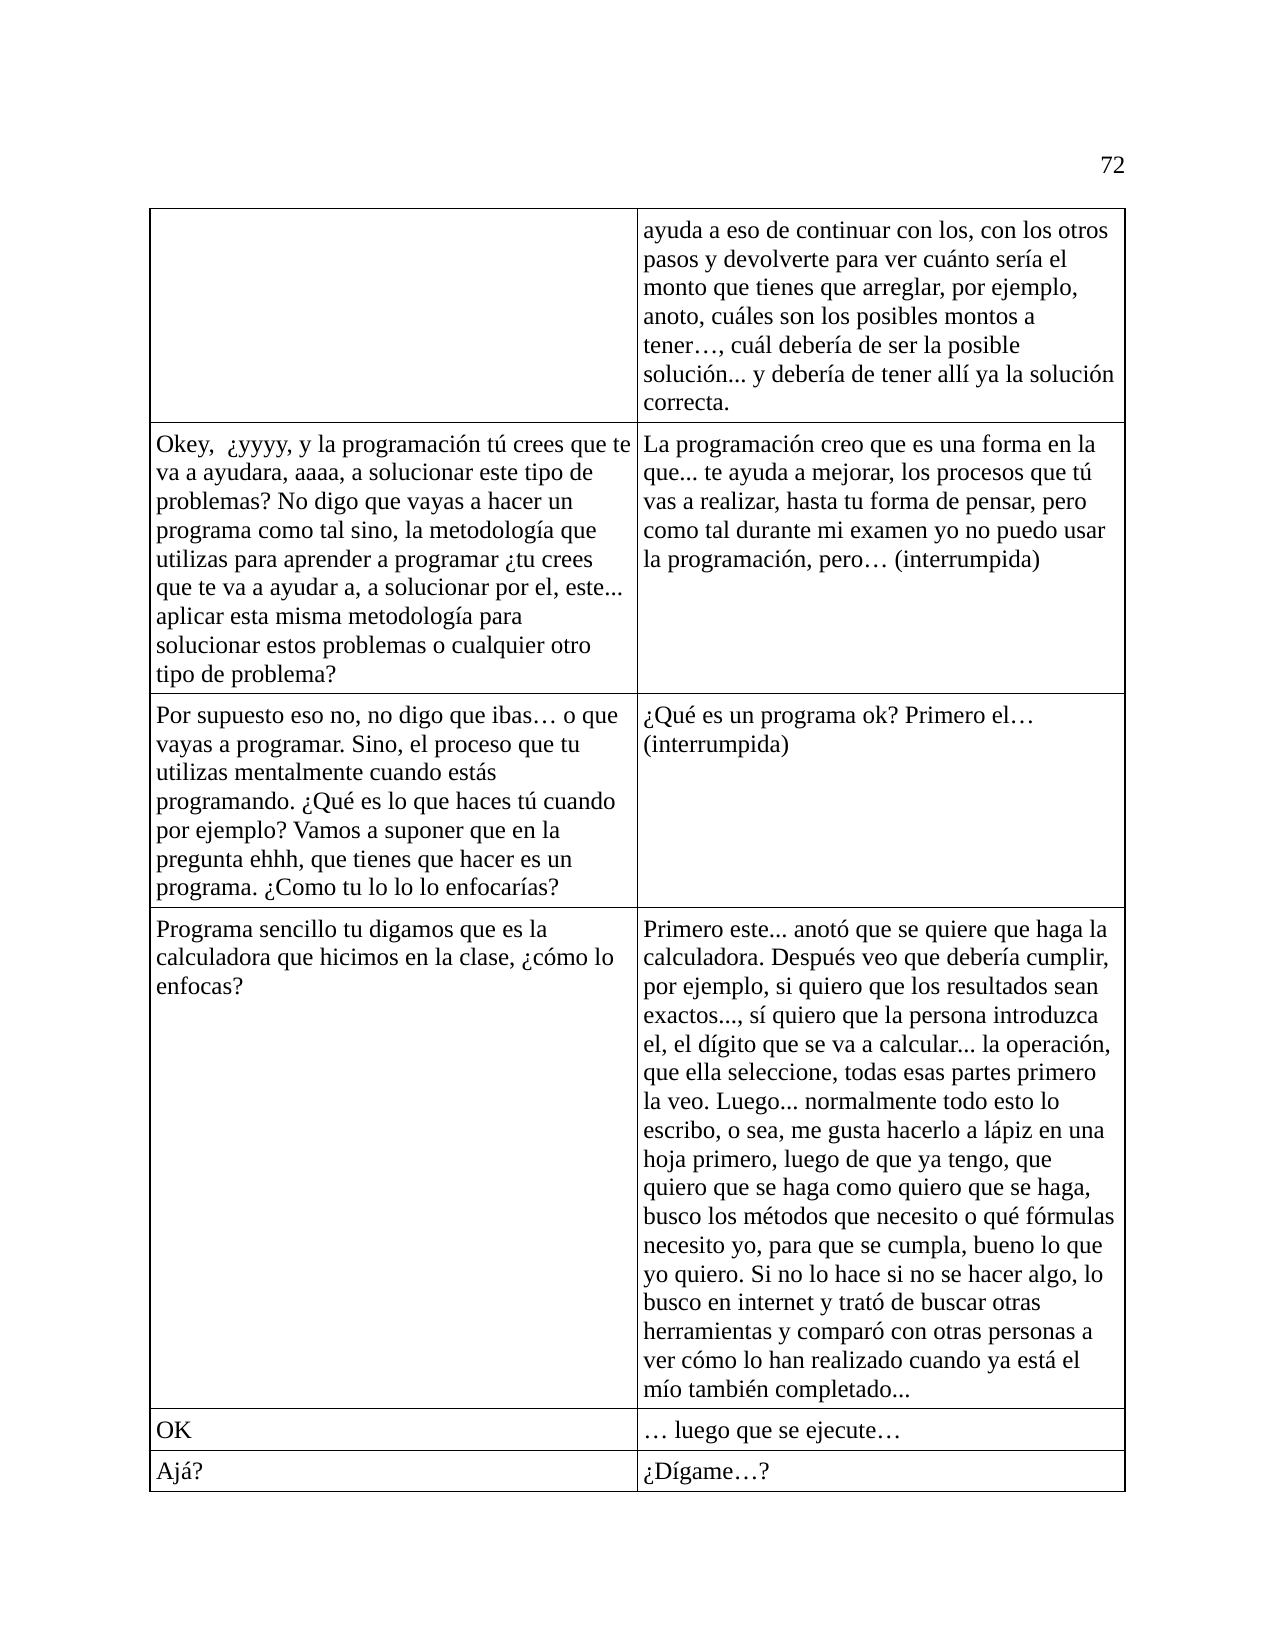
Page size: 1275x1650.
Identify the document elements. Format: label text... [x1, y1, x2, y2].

table_cell La programación creo que es una forma en la que... te ayuda a mejorar, los procesos que tú vas a realizar, hasta tu forma de pensar, pero como tal durante mi examen yo no puedo usar la programación, pero… (interrumpida) [638, 423, 1124, 693]
table_cell Okey, ¿yyyy, y la programación tú crees que te va a ayudara, aaaa, a solucionar este tipo de problemas? No digo que vayas a hacer un programa como tal sino, la metodología que utilizas para aprender a programar ¿tu crees que te va a ayudar a, a solucionar por el, este... aplicar esta misma metodología para solucionar estos problemas o cualquier otro tipo de problema? [151, 423, 637, 693]
table_cell OK [151, 1409, 637, 1449]
table_cell ayuda a eso de continuar con los, con los otros pasos y devolverte para ver cuánto sería el monto que tienes que arreglar, por ejemplo, anoto, cuáles son los posibles montos a tener…, cuál debería de ser la posible solución... y debería de tener allí ya la solución correcta. [638, 209, 1124, 422]
table_cell ¿Dígame…? [638, 1451, 1124, 1491]
table_cell Por supuesto eso no, no digo que ibas… o que vayas a programar. Sino, el proceso que tu utilizas mentalmente cuando estás programando. ¿Qué es lo que haces tú cuando por ejemplo? Vamos a suponer que en la pregunta ehhh, que tienes que hacer es un programa. ¿Como tu lo lo lo enfocarías? [151, 694, 637, 907]
table_cell Ajá? [151, 1451, 637, 1491]
table_cell Primero este... anotó que se quiere que haga la calculadora. Después veo que debería cumplir, por ejemplo, si quiero que los resultados sean exactos..., sí quiero que la persona introduzca el, el dígito que se va a calcular... la operación, que ella seleccione, todas esas partes primero la veo. Luego... normalmente todo esto lo escribo, o sea, me gusta hacerlo a lápiz en una hoja primero, luego de que ya tengo, que quiero que se haga como quiero que se haga, busco los métodos que necesito o qué fórmulas necesito yo, para que se cumpla, bueno lo que yo quiero. Si no lo hace si no se hacer algo, lo busco en internet y trató de buscar otras herramientas y comparó con otras personas a ver cómo lo han realizado cuando ya está el mío también completado... [638, 908, 1124, 1408]
table_cell … luego que se ejecute… [638, 1409, 1124, 1449]
table_cell [151, 209, 637, 422]
table_cell ¿Qué es un programa ok? Primero el… (interrumpida) [638, 694, 1124, 907]
table_cell Programa sencillo tu digamos que es la calculadora que hicimos en la clase, ¿cómo lo enfocas? [151, 908, 637, 1408]
